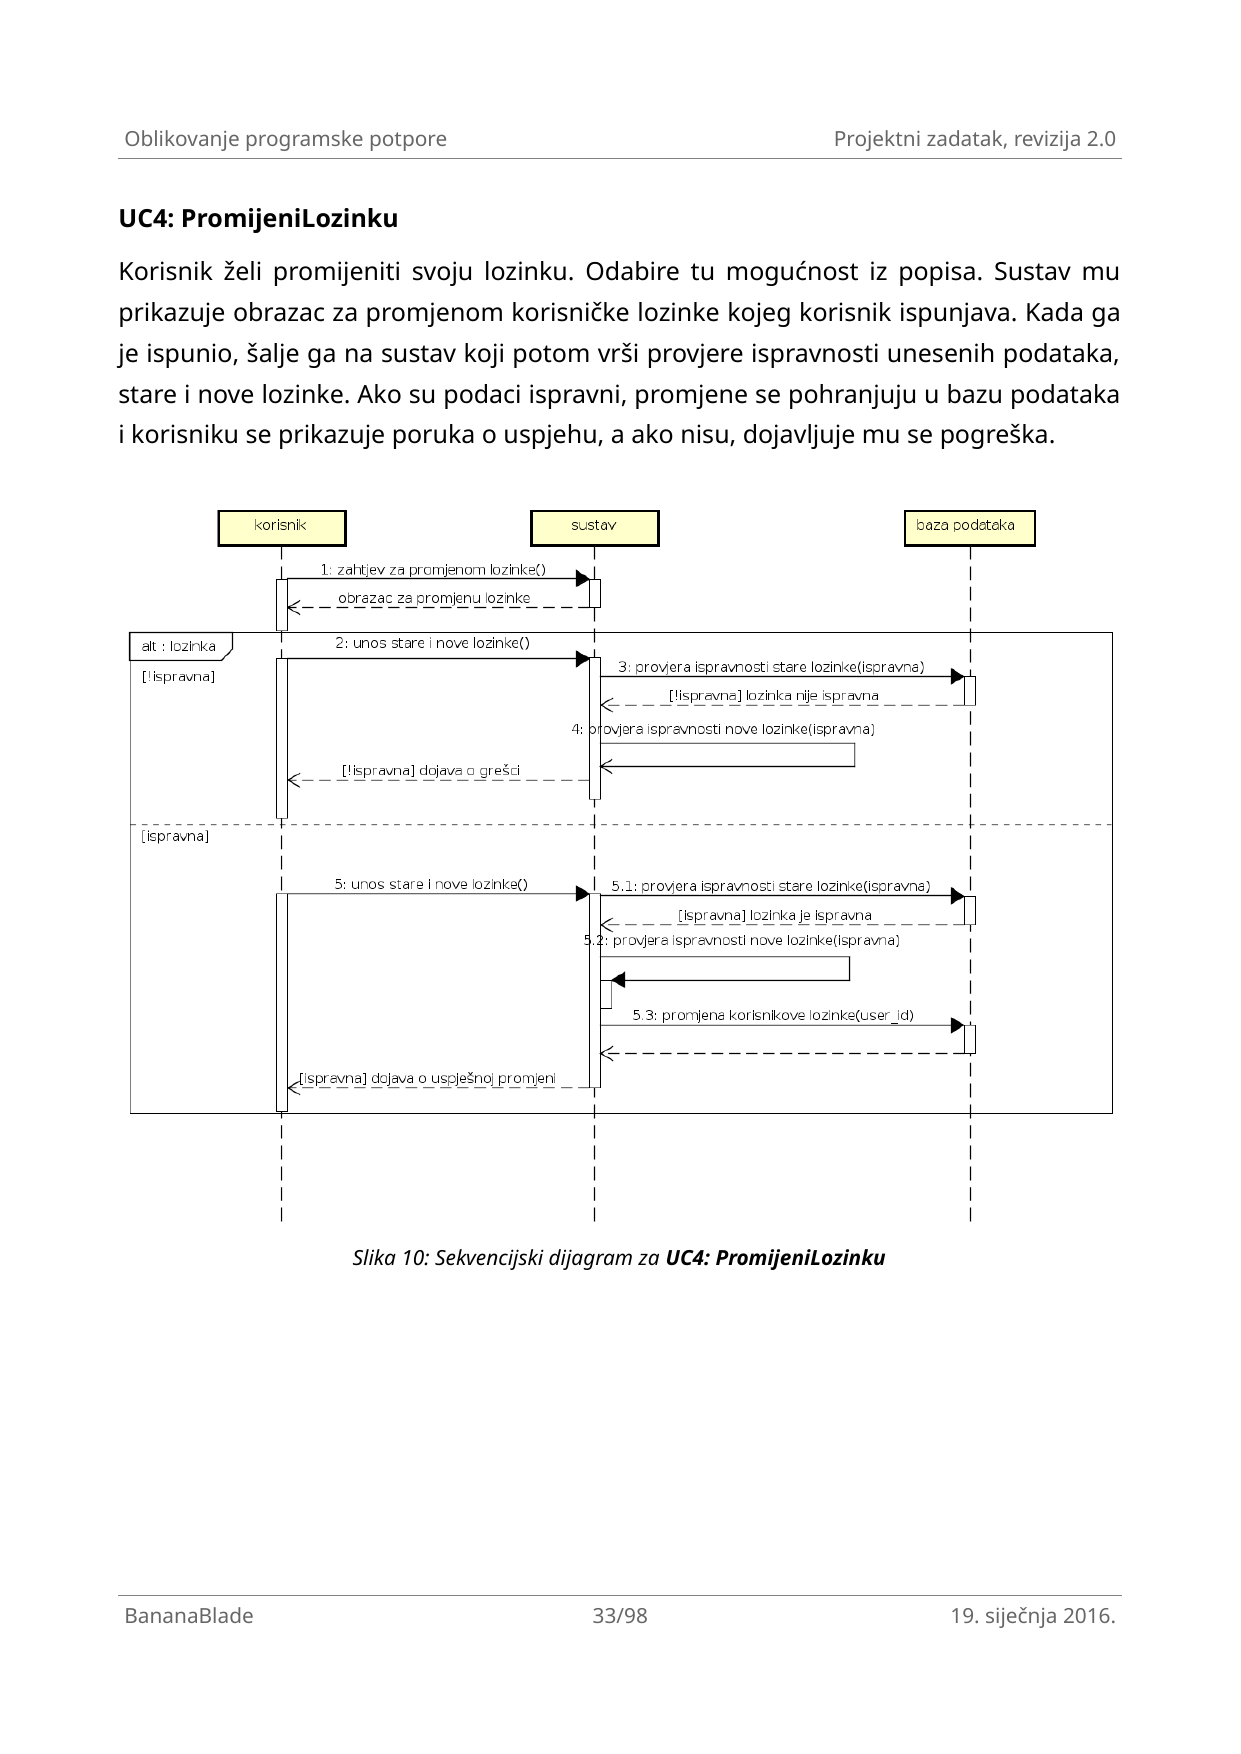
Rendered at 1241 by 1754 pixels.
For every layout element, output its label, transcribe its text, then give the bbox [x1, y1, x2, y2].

text Korisnik želi promijeniti svoju lozinku. Odabire tu mogućnost iz popisa. Sustav mu prikazuje obrazac za promjenom korisničke lozinke kojeg korisnik ispunjava. Kada ga je ispunio, šalje ga na sustav koji potom vrši provjere ispravnosti unesenih podataka, stare i nove lozinke. Ako su podaci ispravni, promjene se pohranjuju u bazu podataka i korisniku se prikazuje poruka o uspjehu, a ako nisu, dojavljuje mu se pogreška. [118, 254, 1122, 451]
subtitle UC4: PromijeniLozinku [118, 201, 1122, 234]
picture [118, 500, 1123, 1238]
text Slika 10: Sekvencijski dijagram za UC4: PromijeniLozinku [118, 1238, 1122, 1272]
